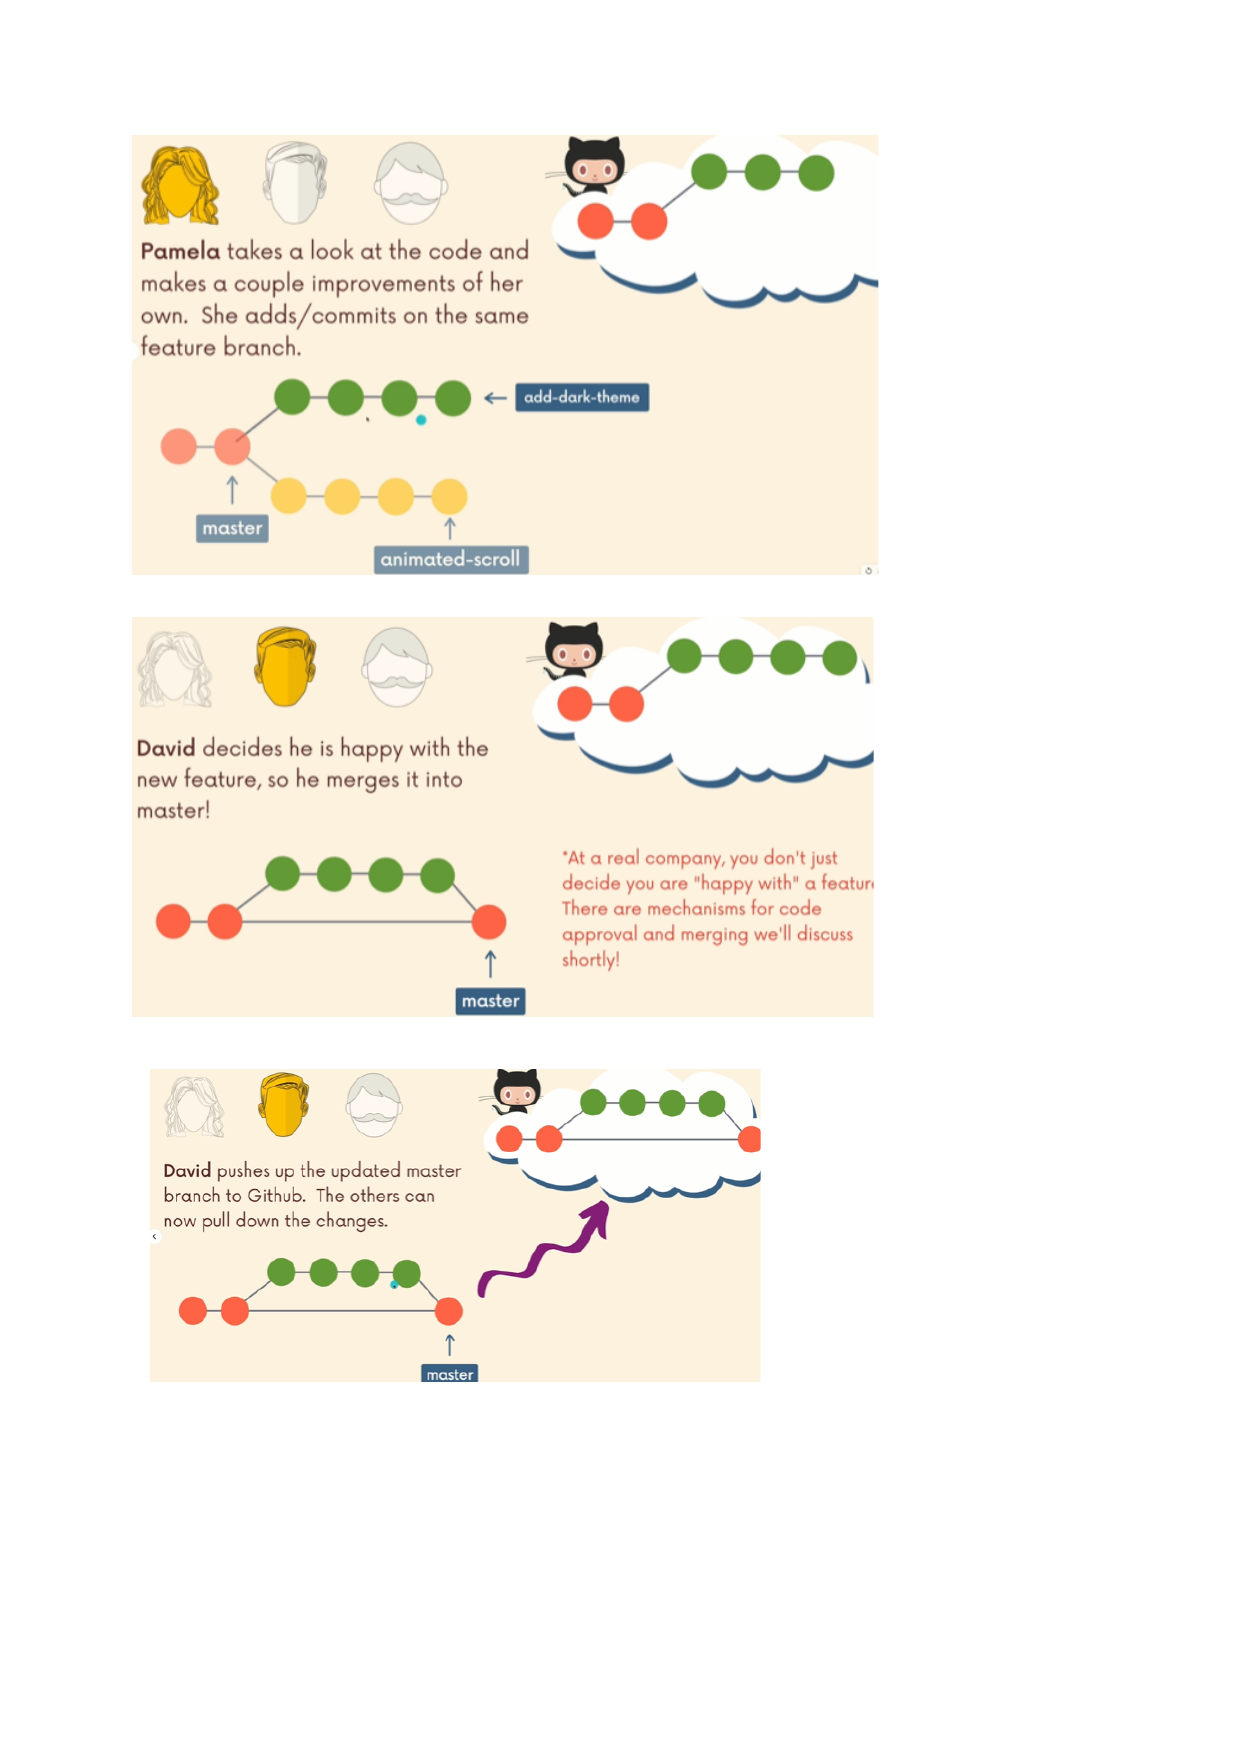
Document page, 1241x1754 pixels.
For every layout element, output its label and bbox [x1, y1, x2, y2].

picture [132, 617, 874, 1017]
picture [131, 135, 879, 575]
picture [150, 1069, 761, 1382]
